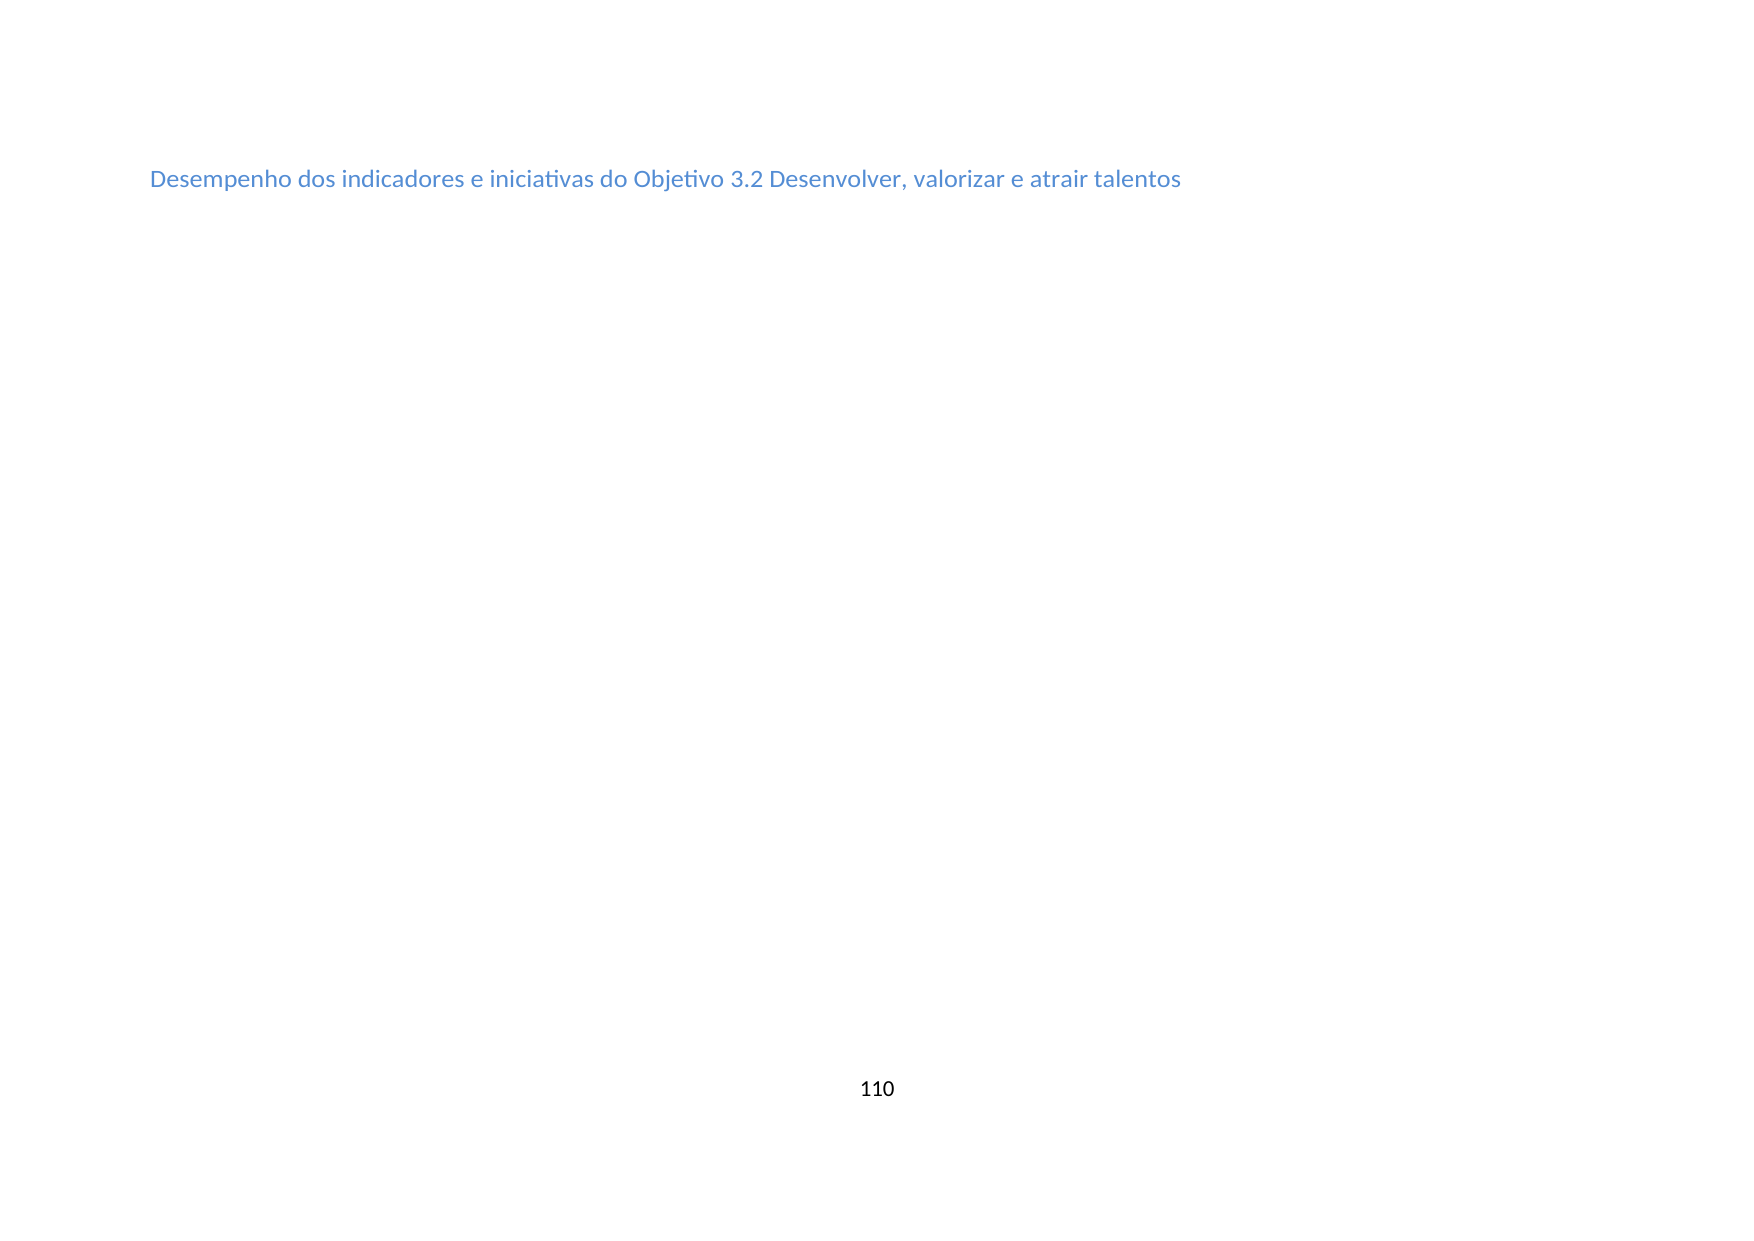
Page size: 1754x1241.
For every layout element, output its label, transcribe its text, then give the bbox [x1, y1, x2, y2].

subtitle Desempenho dos indicadores e iniciativas do Objetivo 3.2 Desenvolver, valorizar e atrair talentos [150, 163, 1473, 193]
